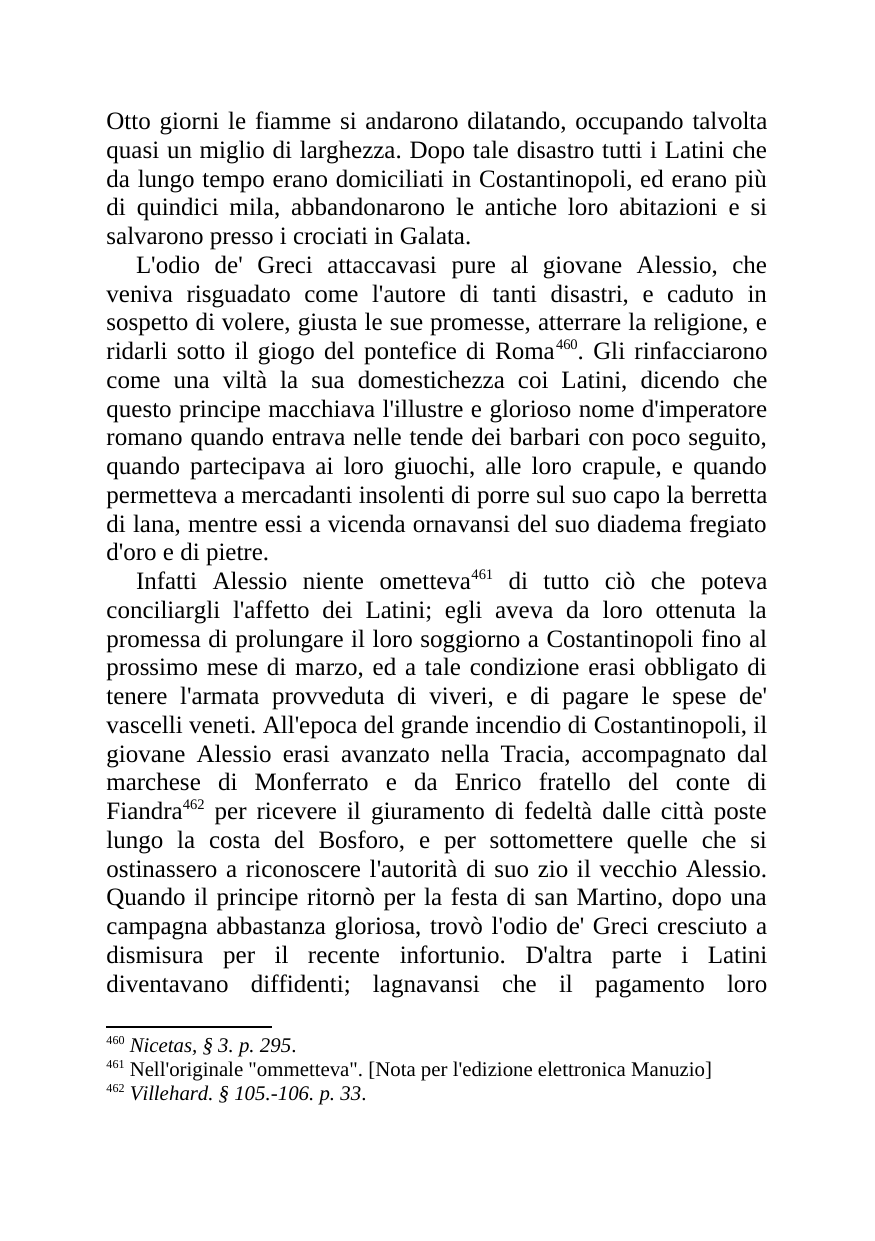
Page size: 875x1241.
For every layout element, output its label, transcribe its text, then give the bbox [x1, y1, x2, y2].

text Nicetas, § 3. p. 295. [106, 1033, 768, 1057]
text L'odio de' Greci attaccavasi pure al giovane Alessio, che veniva risguadato come l'autore di tanti disastri, e caduto in sospetto di volere, giusta le sue promesse, atterrare la religione, e ridarli sotto il giogo del pontefice di Roma. Gli rinfacciarono come una viltà la sua domestichezza coi Latini, dicendo che questo principe macchiava l'illustre e glorioso nome d'imperatore romano quando entrava nelle tende dei barbari con poco seguito, quando partecipava ai loro giuochi, alle loro crapule, e quando permetteva a mercadanti insolenti di porre sul suo capo la berretta di lana, mentre essi a vicenda ornavansi del suo diadema fregiato d'oro e di pietre. [106, 250, 768, 566]
text Otto giorni le fiamme si andarono dilatando, occupando talvolta quasi un miglio di larghezza. Dopo tale disastro tutti i Latini che da lungo tempo erano domiciliati in Costantinopoli, ed erano più di quindici mila, abbandonarono le antiche loro abitazioni e si salvarono presso i crociati in Galata. [106, 106, 768, 250]
text Nell'originale "ommetteva". [Nota per l'edizione elettronica Manuzio] [106, 1057, 768, 1081]
text Infatti Alessio niente ometteva di tutto ciò che poteva conciliargli l'affetto dei Latini; egli aveva da loro ottenuta la promessa di prolungare il loro soggiorno a Costantinopoli fino al prossimo mese di marzo, ed a tale condizione erasi obbligato di tenere l'armata provveduta di viveri, e di pagare le spese de' vascelli veneti. All'epoca del grande incendio di Costantinopoli, il giovane Alessio erasi avanzato nella Tracia, accompagnato dal marchese di Monferrato e da Enrico fratello del conte di Fiandra per ricevere il giuramento di fedeltà dalle città poste lungo la costa del Bosforo, e per sottomettere quelle che si ostinassero a riconoscere l'autorità di suo zio il vecchio Alessio. Quando il principe ritornò per la festa di san Martino, dopo una campagna abbastanza gloriosa, trovò l'odio de' Greci cresciuto a dismisura per il recente infortunio. D'altra parte i Latini diventavano diffidenti; lagnavansi che il pagamento loro [106, 566, 768, 997]
text Villehard. § 105.-106. p. 33. [106, 1081, 768, 1105]
